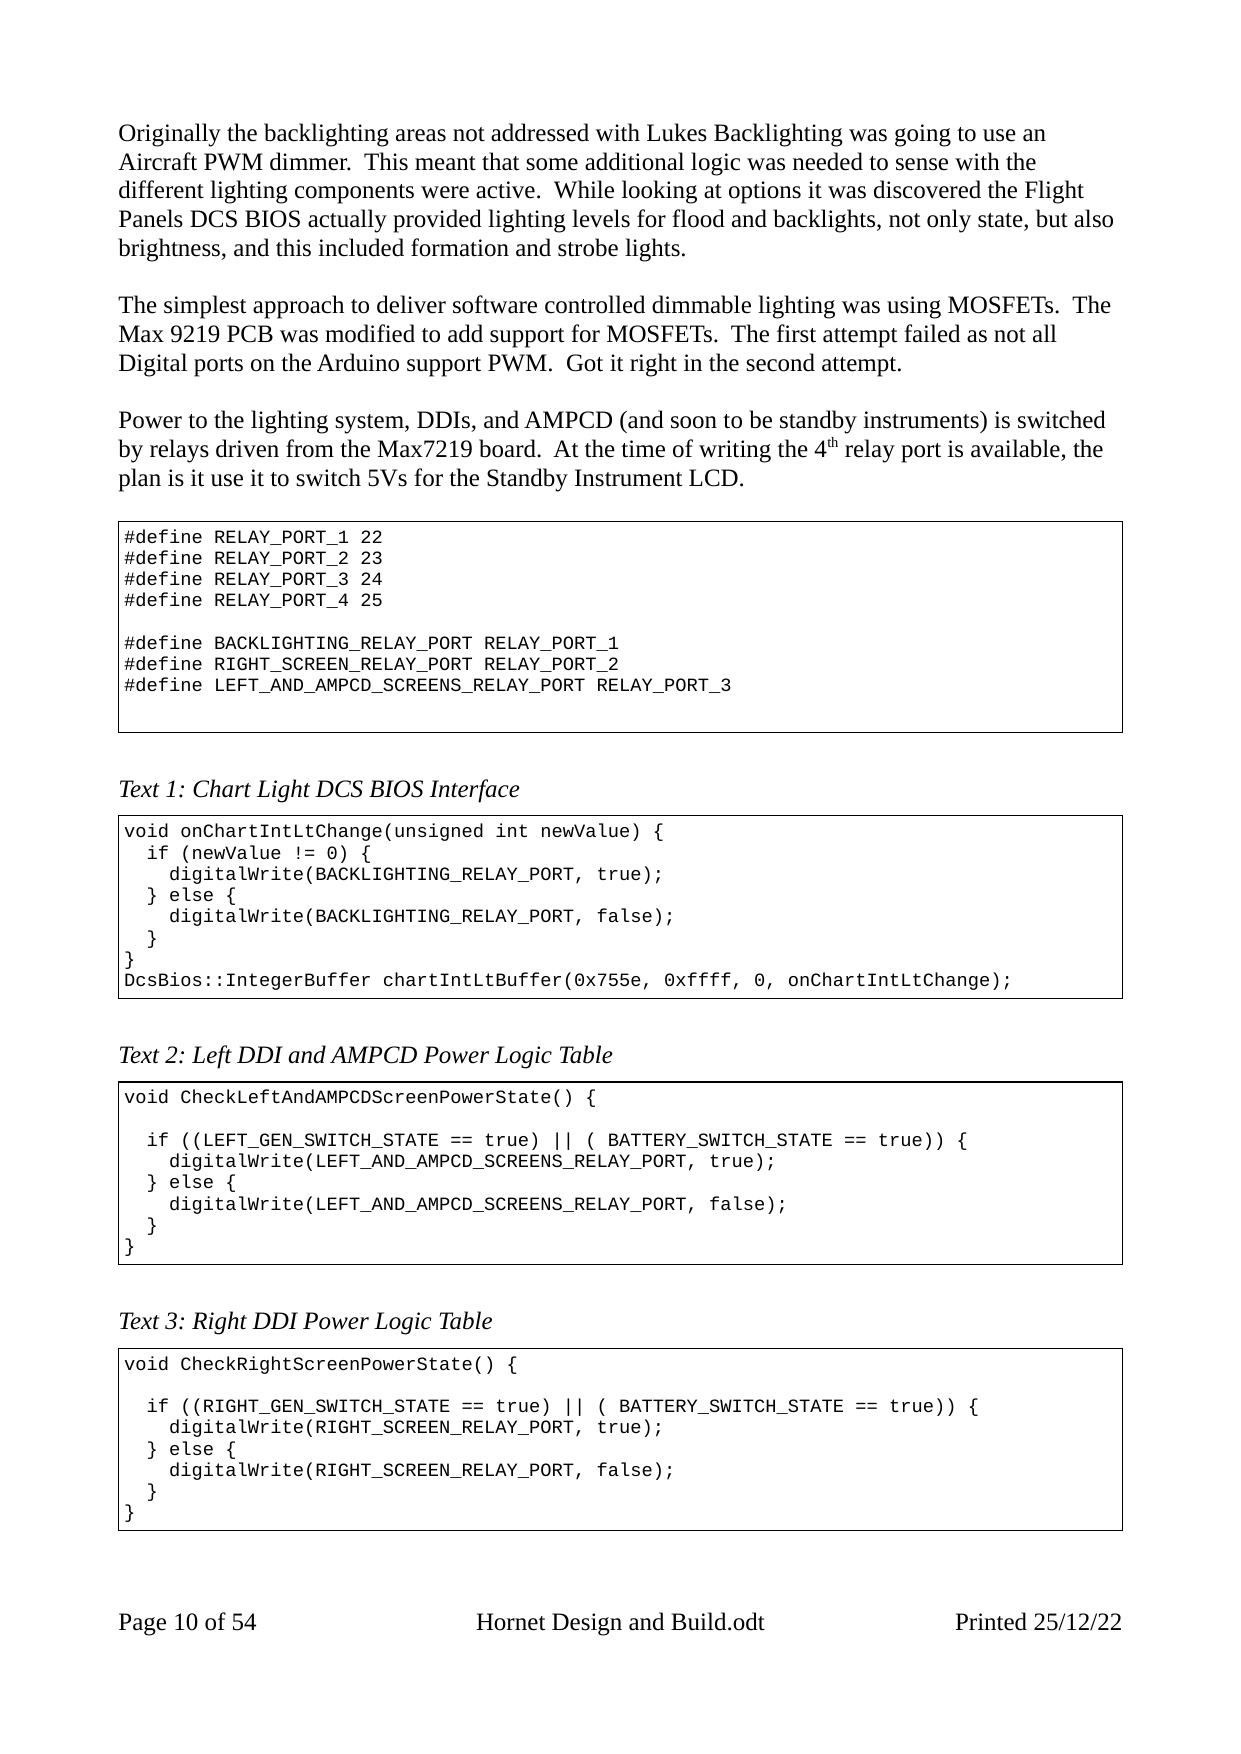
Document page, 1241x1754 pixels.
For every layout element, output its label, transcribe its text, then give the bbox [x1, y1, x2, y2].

table_header void CheckRightScreenPowerState() { if ((RIGHT_GEN_SWITCH_STATE == true) || ( BATTERY_SWITCH_STATE == true)) { digitalWrite(RIGHT_SCREEN_RELAY_PORT, true); } else { digitalWrite(RIGHT_SCREEN_RELAY_PORT, false); } } [119, 1349, 1122, 1530]
table_header void onChartIntLtChange(unsigned int newValue) { if (newValue != 0) { digitalWrite(BACKLIGHTING_RELAY_PORT, true); } else { digitalWrite(BACKLIGHTING_RELAY_PORT, false); } } DcsBios::IntegerBuffer chartIntLtBuffer(0x755e, 0xffff, 0, onChartIntLtChange); [119, 816, 1122, 998]
text The simplest approach to deliver software controlled dimmable lighting was using MOSFETs. The Max 9219 PCB was modified to add support for MOSFETs. The first attempt failed as not all Digital ports on the Arduino support PWM. Got it right in the second attempt. [118, 291, 1122, 377]
text Text 2: Left DDI and AMPCD Power Logic Table [118, 1040, 1122, 1069]
text Originally the backlighting areas not addressed with Lukes Backlighting was going to use an Aircraft PWM dimmer. This meant that some additional logic was needed to sense with the different lighting components were active. While looking at options it was discovered the Flight Panels DCS BIOS actually provided lighting levels for flood and backlights, not only state, but also brightness, and this included formation and strobe lights. [118, 118, 1122, 262]
table_header #define RELAY_PORT_1 22 #define RELAY_PORT_2 23 #define RELAY_PORT_3 24 #define RELAY_PORT_4 25 #define BACKLIGHTING_RELAY_PORT RELAY_PORT_1 #define RIGHT_SCREEN_RELAY_PORT RELAY_PORT_2 #define LEFT_AND_AMPCD_SCREENS_RELAY_PORT RELAY_PORT_3 [119, 522, 1122, 732]
text Text 1: Chart Light DCS BIOS Interface [118, 774, 1122, 803]
text Text 3: Right DDI Power Logic Table [118, 1306, 1122, 1335]
table_header void CheckLeftAndAMPCDScreenPowerState() { if ((LEFT_GEN_SWITCH_STATE == true) || ( BATTERY_SWITCH_STATE == true)) { digitalWrite(LEFT_AND_AMPCD_SCREENS_RELAY_PORT, true); } else { digitalWrite(LEFT_AND_AMPCD_SCREENS_RELAY_PORT, false); } } [119, 1083, 1122, 1264]
text Power to the lighting system, DDIs, and AMPCD (and soon to be standby instruments) is switched by relays driven from the Max7219 board. At the time of writing the 4th relay port is available, the plan is it use it to switch 5Vs for the Standby Instrument LCD. [118, 406, 1122, 492]
